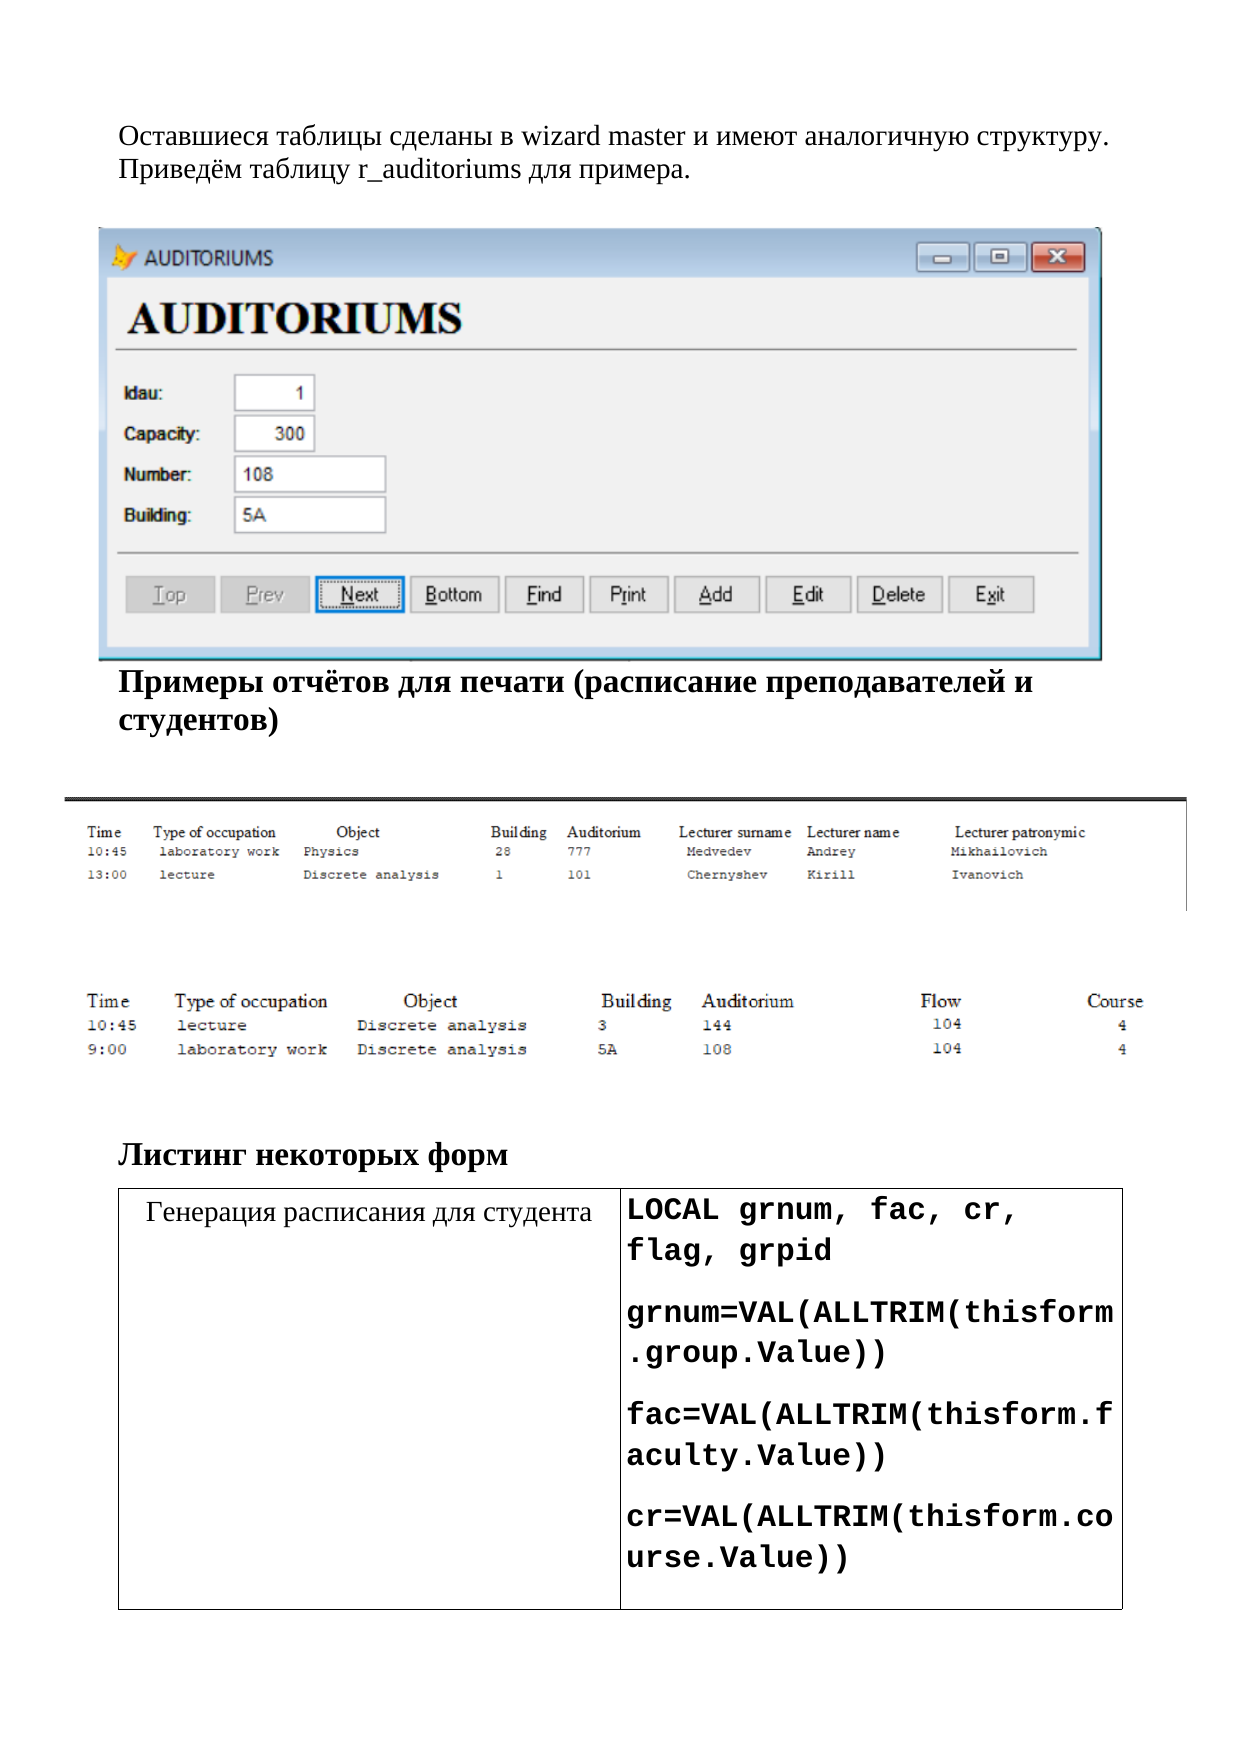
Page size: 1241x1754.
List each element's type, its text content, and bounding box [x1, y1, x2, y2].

picture [64, 797, 1187, 911]
table_header LOCAL grnum, fac, cr, flag, grpid grnum=VAL(ALLTRIM(thisform.group.Value)) fac=VAL(ALLTRIM(thisform.faculty.Value)) cr=VAL(ALLTRIM(thisform.course.Value)) [621, 1189, 1122, 1608]
table_header Генерация расписания для студента [119, 1189, 620, 1608]
text Примеры отчётов для печати (расписание преподавателей и студентов) [118, 457, 1122, 738]
text Листинг некоторых форм [118, 1134, 1122, 1173]
picture [98, 227, 1103, 662]
picture [42, 964, 1187, 1082]
text Оставшиеся таблицы сделаны в wizard master и имеют аналогичную структуру. Приведём таблицу r_auditoriums для примера. [118, 118, 1122, 185]
